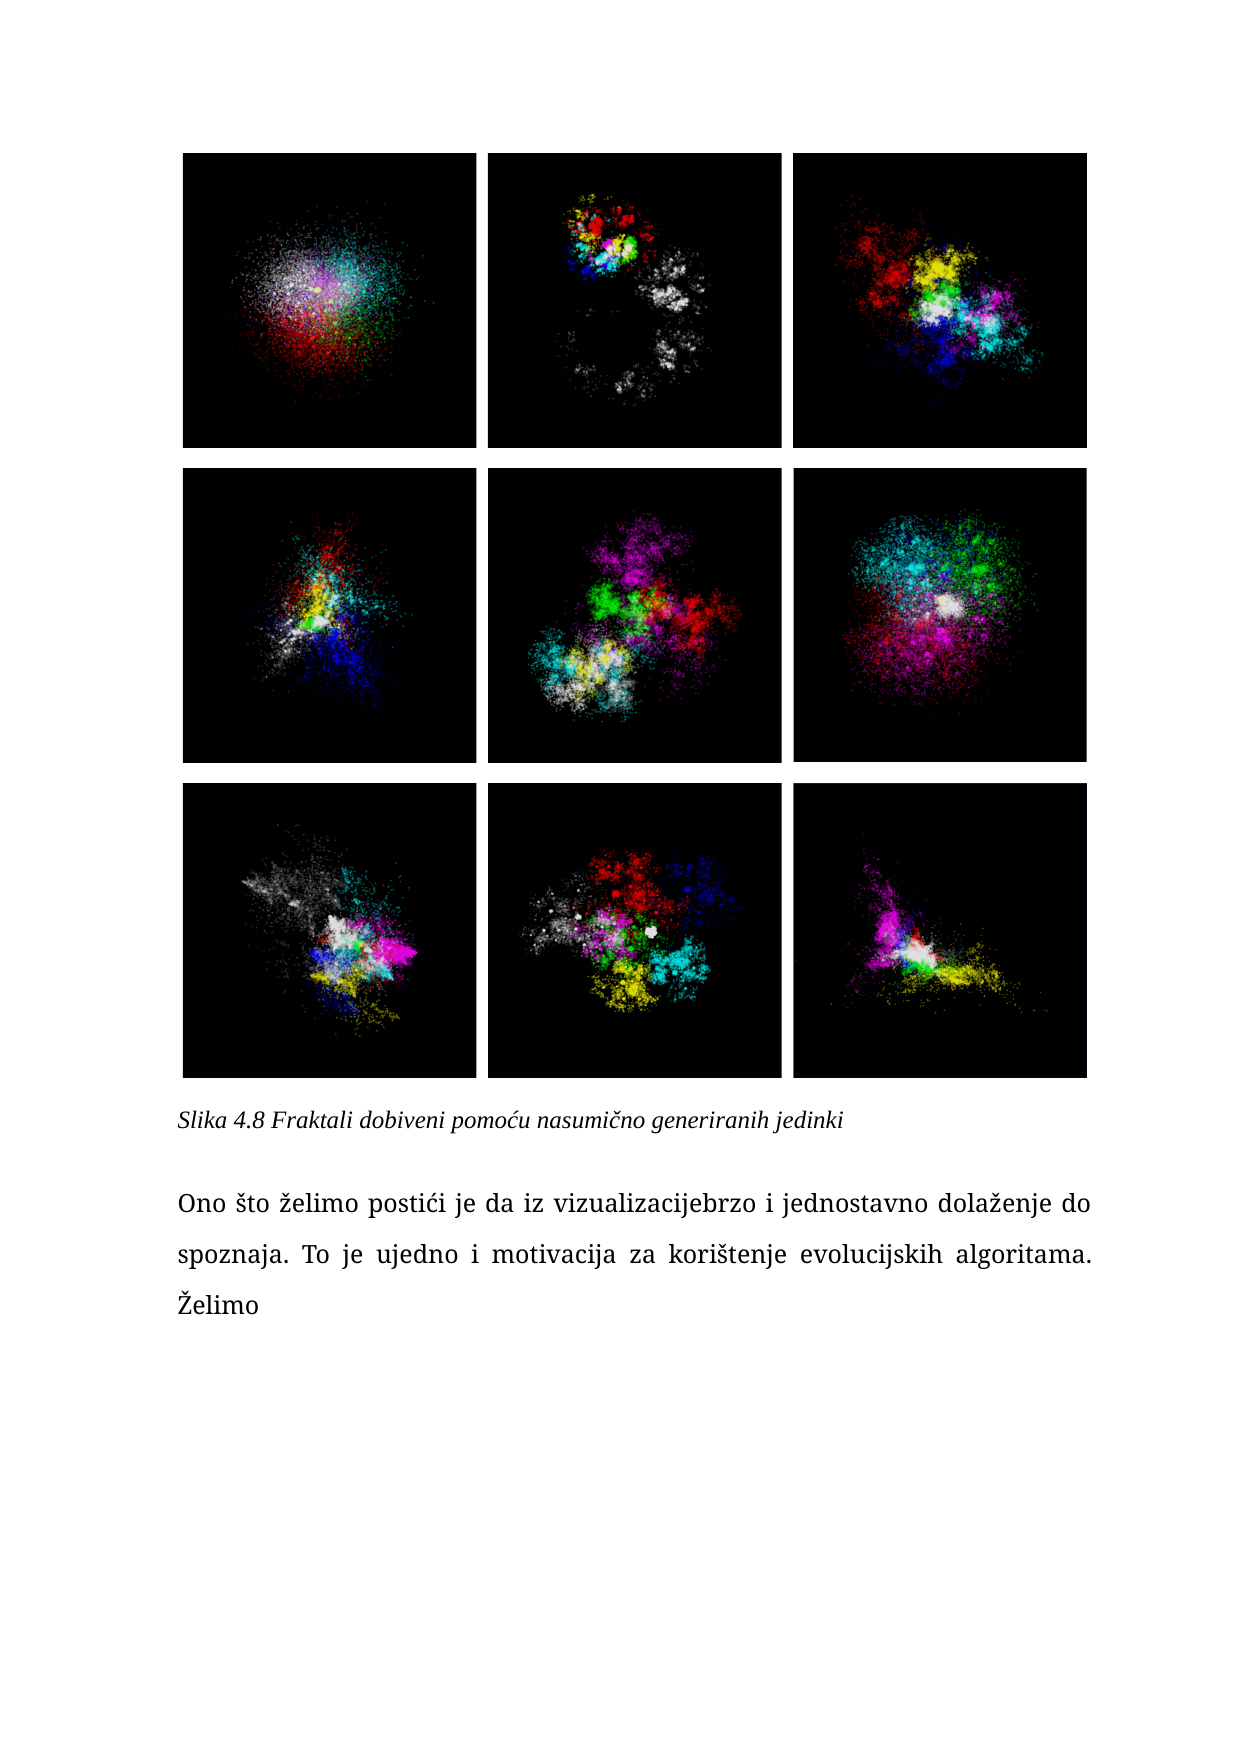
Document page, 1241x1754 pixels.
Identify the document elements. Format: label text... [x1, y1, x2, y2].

table_header [482, 148, 787, 153]
table_cell [788, 778, 1093, 1077]
table_cell [177, 763, 482, 778]
table_cell [177, 463, 482, 762]
picture [793, 783, 1087, 1078]
table_header [482, 154, 787, 463]
table_cell [177, 1078, 482, 1093]
picture [488, 468, 782, 763]
table_header [177, 154, 482, 463]
table_cell [482, 463, 787, 762]
table_cell [482, 1078, 787, 1093]
table_header [788, 148, 1093, 153]
table_cell [177, 778, 482, 1077]
table_header [177, 148, 482, 153]
table_cell [482, 763, 787, 778]
table_cell [788, 463, 1093, 778]
table_cell [482, 778, 787, 1077]
table_cell [788, 1078, 1093, 1093]
picture [488, 783, 782, 1078]
text Ono što želimo postići je da iz vizualizacijebrzo i jednostavno dolaženje do spoznaja. To je ujedno i motivacija za korištenje evolucijskih algoritama. Želimo [177, 1185, 1093, 1321]
picture [182, 783, 477, 1078]
picture [182, 468, 477, 763]
text Slika 4.8 Fraktali dobiveni pomoću nasumično generiranih jedinki [177, 1105, 1093, 1134]
table_header [788, 154, 1093, 463]
picture [793, 153, 1087, 448]
picture [793, 468, 1087, 762]
picture [182, 153, 477, 448]
picture [487, 153, 782, 448]
